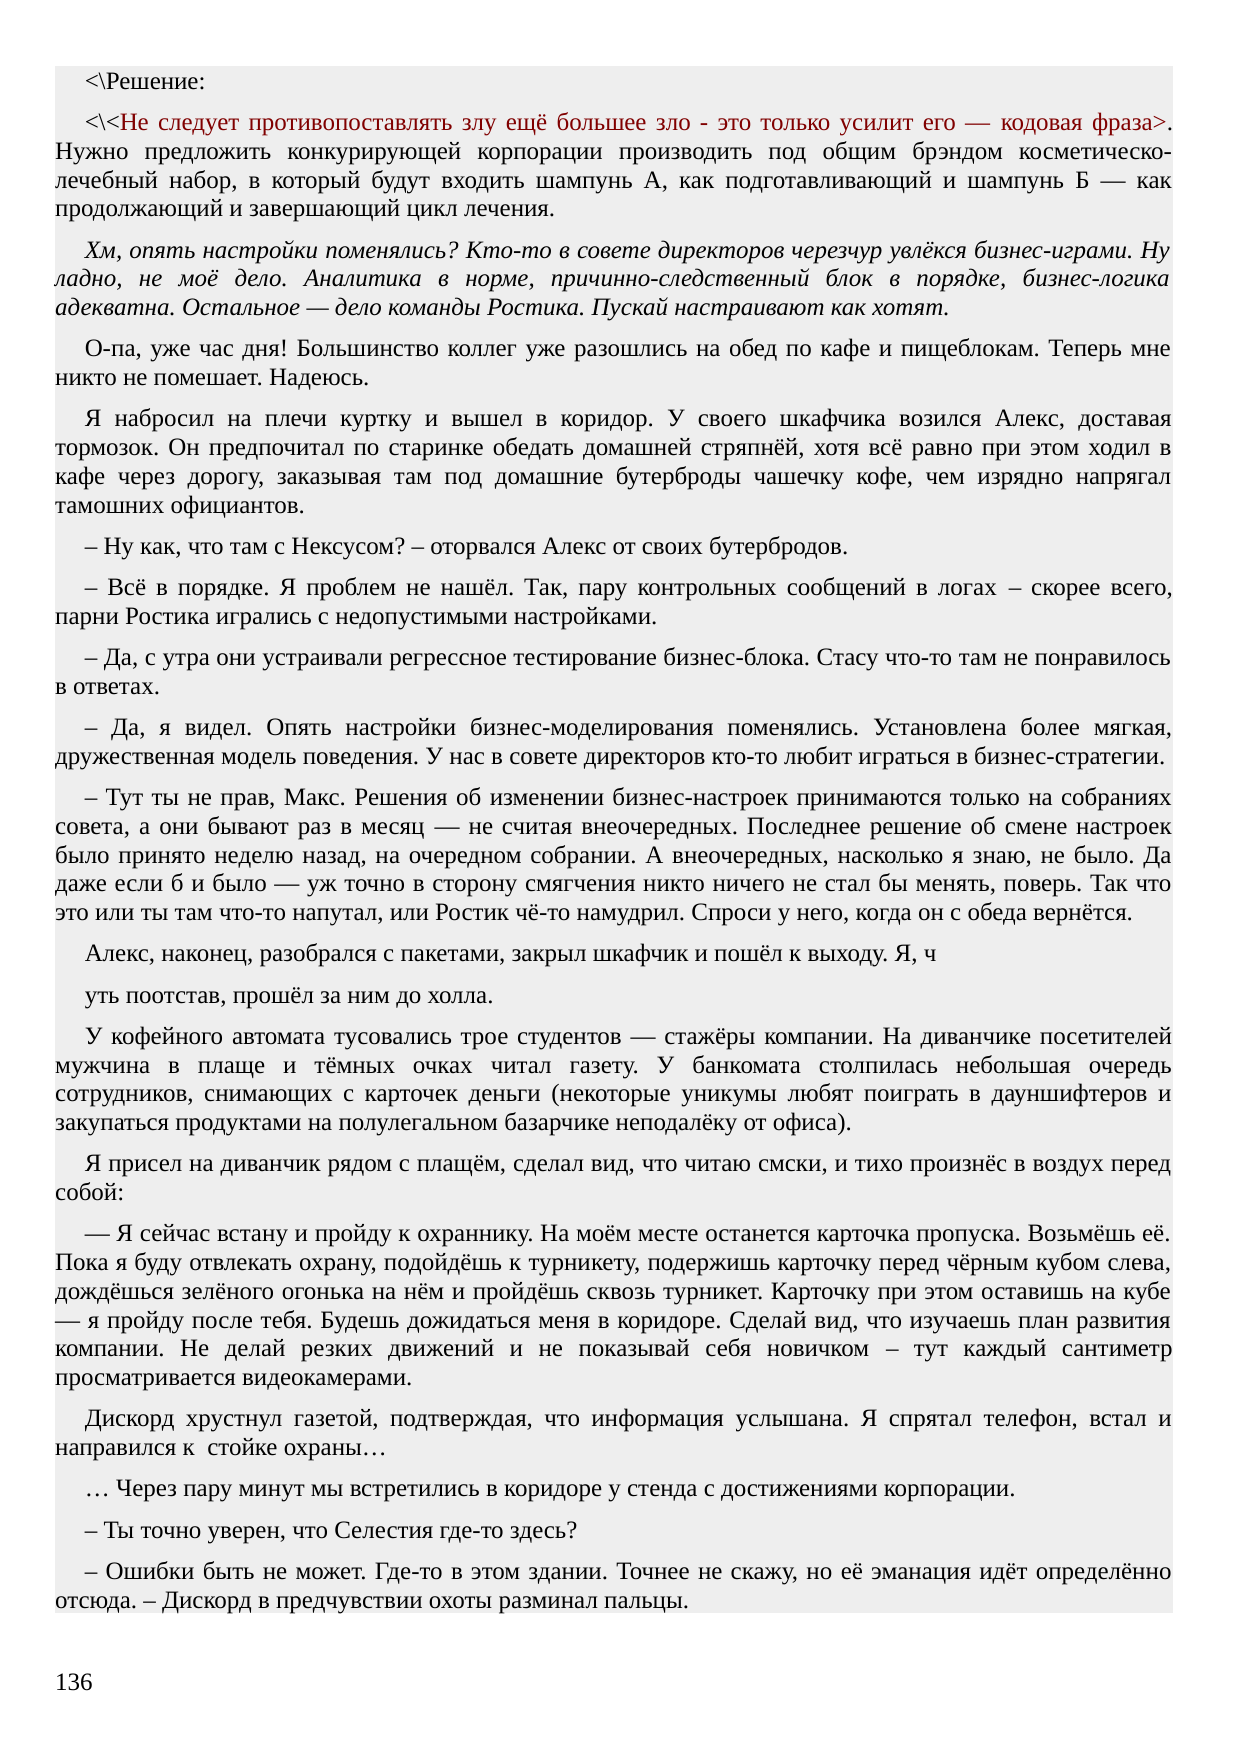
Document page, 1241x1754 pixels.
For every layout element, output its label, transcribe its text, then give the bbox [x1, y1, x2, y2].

text Я присел на диванчик рядом с плащём, сделал вид, что читаю смски, и тихо произнёс в воздух перед собой: [55, 1148, 1173, 1206]
text <\<Не следует противопоставлять злу ещё большее зло - это только усилит его — кодовая фраза>. Нужно предложить конкурирующей корпорации производить под общим брэндом косметическо-лечебный набор, в который будут входить шампунь А, как подготавливающий и шампунь Б — как продолжающий и завершающий цикл лечения. [55, 107, 1173, 222]
text – Да, я видел. Опять настройки бизнес-моделирования поменялись. Установлена более мягкая, дружественная модель поведения. У нас в совете директоров кто-то любит играться в бизнес-стратегии. [55, 712, 1173, 770]
text Хм, опять настройки поменялись? Кто-то в совете директоров черезчур увлёкся бизнес-играми. Ну ладно, не моё дело. Аналитика в норме, причинно-следственный блок в порядке, бизнес-логика адекватна. Остальное — дело команды Ростика. Пускай настраивают как хотят. [55, 235, 1173, 321]
text – Да, с утра они устраивали регрессное тестирование бизнес-блока. Стасу что-то там не понравилось в ответах. [55, 642, 1173, 700]
text У кофейного автомата тусовались трое студентов — стажёры компании. На диванчике посетителей мужчина в плаще и тёмных очках читал газету. У банкомата столпилась небольшая очередь сотрудников, снимающих с карточек деньги (некоторые уникумы любят поиграть в дауншифтеров и закупаться продуктами на полулегальном базарчике неподалёку от офиса). [55, 1021, 1173, 1136]
text – Ошибки быть не может. Где-то в этом здании. Точнее не скажу, но её эманация идёт определённо отсюда. – Дискорд в предчувствии охоты разминал пальцы. [55, 1556, 1173, 1613]
text – Тут ты не прав, Макс. Решения об изменении бизнес-настроек принимаются только на собраниях совета, а они бывают раз в месяц — не считая внеочередных. Последнее решение об смене настроек было принято неделю назад, на очередном собрании. А внеочередных, насколько я знаю, не было. Да даже если б и было — уж точно в сторону смягчения никто ничего не стал бы менять, поверь. Так что это или ты там что-то напутал, или Ростик чё-то намудрил. Спроси у него, когда он с обеда вернётся. [55, 782, 1173, 926]
text – Ну как, что там с Нексусом? – оторвался Алекс от своих бутербродов. [55, 531, 1173, 560]
text – Всё в порядке. Я проблем не нашёл. Так, пару контрольных сообщений в логах – скорее всего, парни Ростика игрались с недопустимыми настройками. [55, 572, 1173, 630]
text Дискорд хрустнул газетой, подтверждая, что информация услышана. Я спрятал телефон, встал и направился к стойке охраны… [55, 1403, 1173, 1461]
text О-па, уже час дня! Большинство коллег уже разошлись на обед по кафе и пищеблокам. Теперь мне никто не помешает. Надеюсь. [55, 333, 1173, 391]
text – Ты точно уверен, что Селестия где-то здесь? [55, 1515, 1173, 1543]
text Алекс, наконец, разобрался с пакетами, закрыл шкафчик и пошёл к выходу. Я, ч [55, 938, 1173, 967]
text уть поотстав, прошёл за ним до холла. [55, 980, 1173, 1008]
text — Я сейчас встану и пройду к охраннику. На моём месте останется карточка пропуска. Возьмёшь её. Пока я буду отвлекать охрану, подойдёшь к турникету, подержишь карточку перед чёрным кубом слева, дождёшься зелёного огонька на нём и пройдёшь сквозь турникет. Карточку при этом оставишь на кубе — я пройду после тебя. Будешь дожидаться меня в коридоре. Сделай вид, что изучаешь план развития компании. Не делай резких движений и не показывай себя новичком – тут каждый сантиметр просматривается видеокамерами. [55, 1218, 1173, 1391]
text <\Решение: [55, 66, 1173, 95]
text Я набросил на плечи куртку и вышел в коридор. У своего шкафчика возился Алекс, доставая тормозок. Он предпочитал по старинке обедать домашней стряпнёй, хотя всё равно при этом ходил в кафе через дорогу, заказывая там под домашние бутерброды чашечку кофе, чем изрядно напрягал тамошних официантов. [55, 403, 1173, 518]
text … Через пару минут мы встретились в коридоре у стенда с достижениями корпорации. [55, 1473, 1173, 1502]
